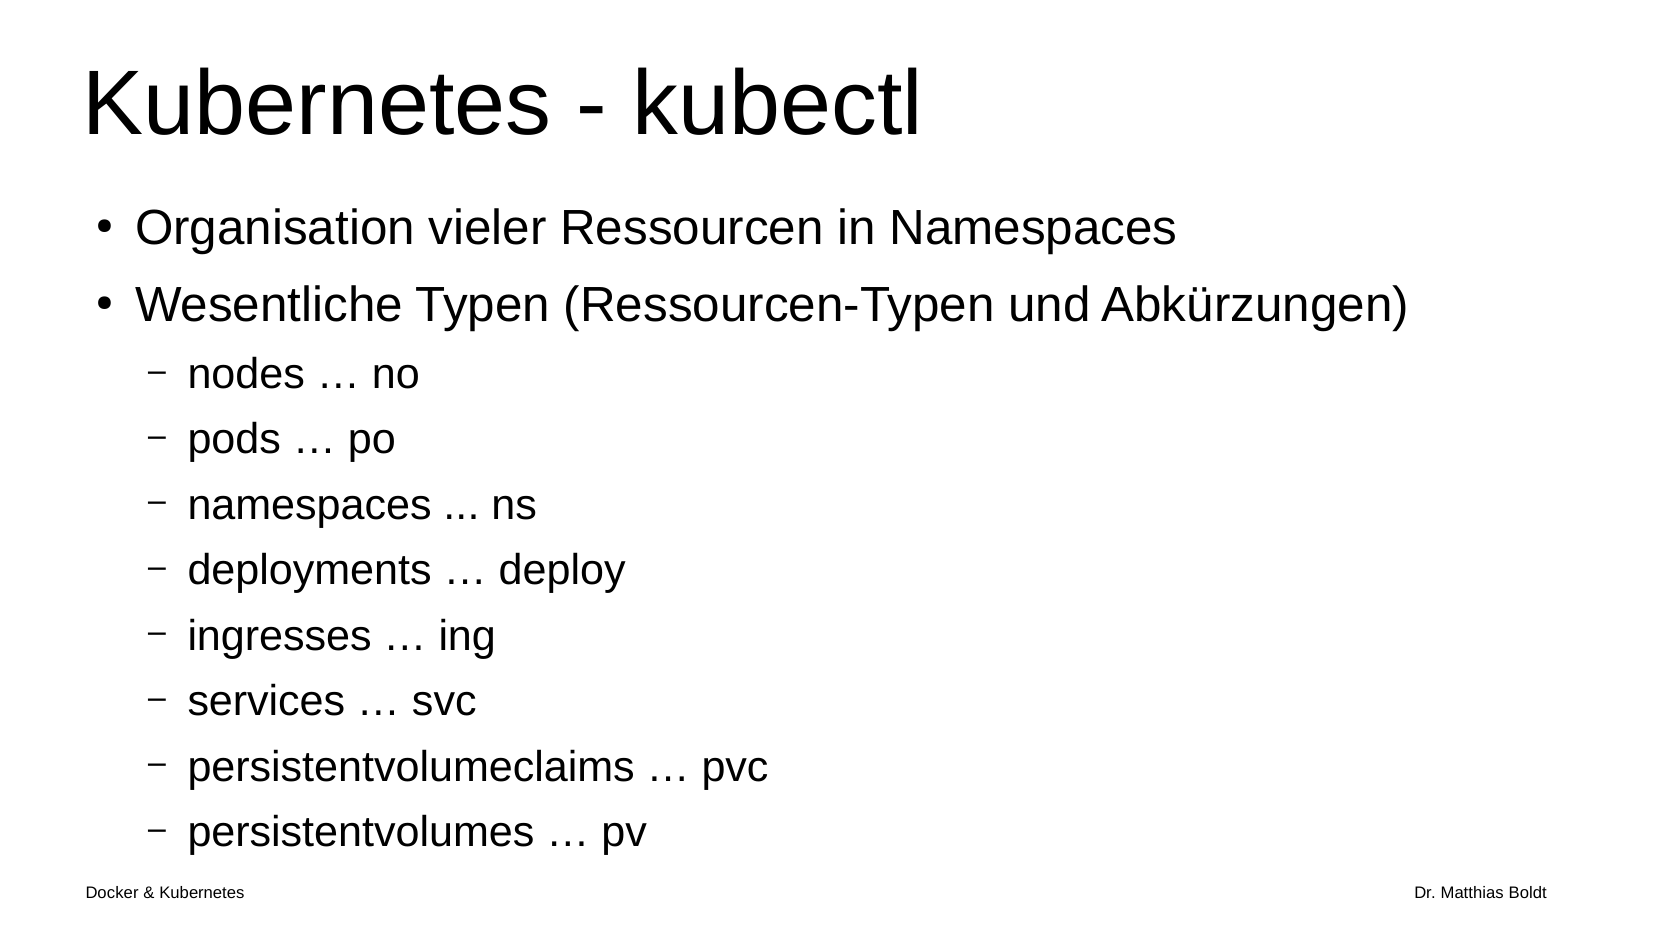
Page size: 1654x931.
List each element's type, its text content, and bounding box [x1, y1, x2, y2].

text_box Docker & Kubernetes Dr. Matthias Boldt [70, 875, 1563, 910]
title Kubernetes - kubectl [82, 25, 1571, 181]
list Organisation vieler Ressourcen in Namespaces Wesentliche Typen (Ressourcen-Typen und Abkürzungen) nodes … no pods … po namespaces ... ns deployments … deploy ingresses … ing services … svc persistentvolumeclaims … pvc persistentvolumes … pv [82, 199, 1583, 863]
